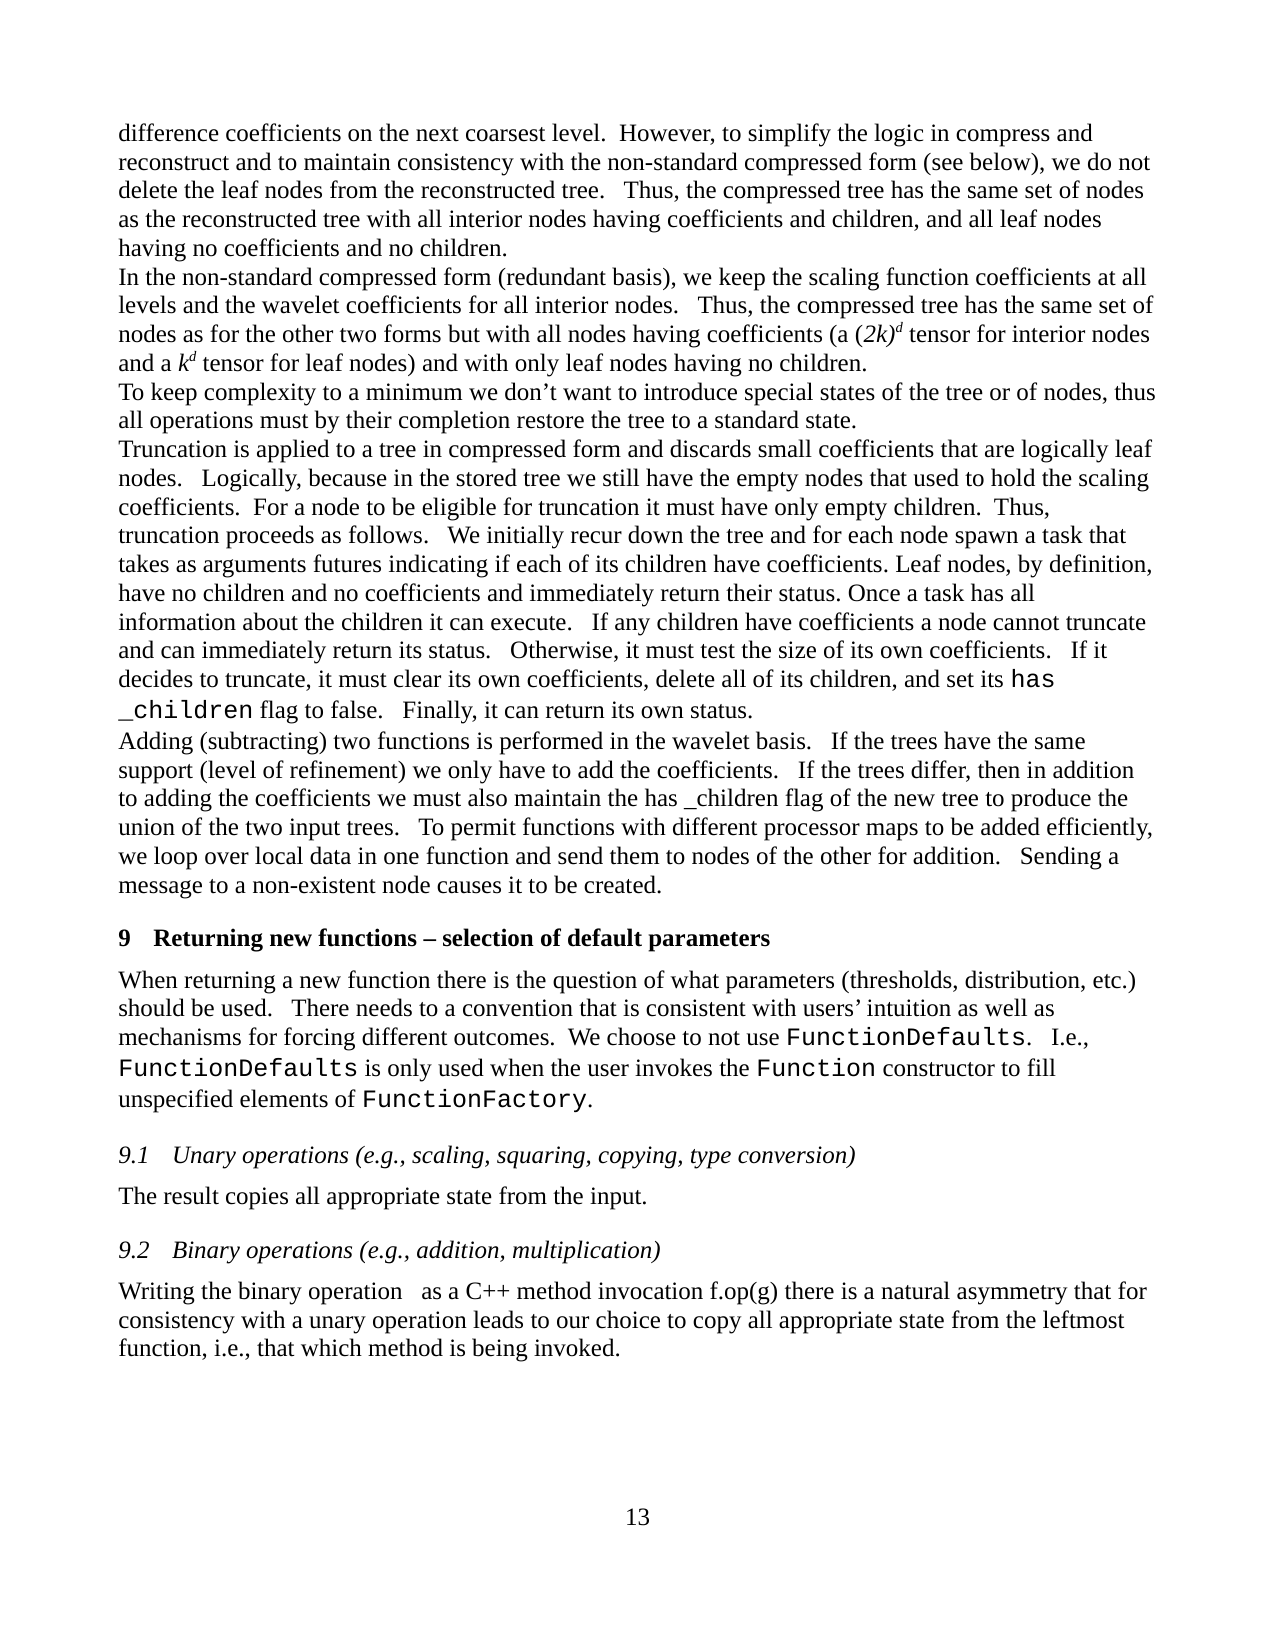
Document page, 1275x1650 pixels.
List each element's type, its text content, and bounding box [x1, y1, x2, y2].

text In the non-standard compressed form (redundant basis), we keep the scaling function coefficients at all levels and the wavelet coefficients for all interior nodes. Thus, the compressed tree has the same set of nodes as for the other two forms but with all nodes having coefficients (a (2k)d tensor for interior nodes and a kd tensor for leaf nodes) and with only leaf nodes having no children. [118, 262, 1157, 377]
text The result copies all appropriate state from the input. [118, 1181, 1157, 1210]
subtitle Binary operations (e.g., addition, multiplication) [118, 1235, 1157, 1263]
text Adding (subtracting) two functions is performed in the wavelet basis. If the trees have the same support (level of refinement) we only have to add the coefficients. If the trees differ, then in addition to adding the coefficients we must also maintain the has _children flag of the new tree to produce the union of the two input trees. To permit functions with different processor maps to be added efficiently, we loop over local data in one function and send them to nodes of the other for addition. Sending a message to a non-existent node causes it to be created. [118, 726, 1157, 898]
text To keep complexity to a minimum we don’t want to introduce special states of the tree or of nodes, thus all operations must by their completion restore the tree to a standard state. [118, 377, 1157, 434]
text Truncation is applied to a tree in compressed form and discards small coefficients that are logically leaf nodes. Logically, because in the stored tree we still have the empty nodes that used to hold the scaling coefficients. For a node to be eligible for truncation it must have only empty children. Thus, truncation proceeds as follows. We initially recur down the tree and for each node spawn a task that takes as arguments futures indicating if each of its children have coefficients. Leaf nodes, by definition, have no children and no coefficients and immediately return their status. Once a task has all information about the children it can execute. If any children have coefficients a node cannot truncate and can immediately return its status. Otherwise, it must test the size of its own coefficients. If it decides to truncate, it must clear its own coefficients, delete all of its children, and set its has _children flag to false. Finally, it can return its own status. [118, 434, 1157, 726]
text When returning a new function there is the question of what parameters (thresholds, distribution, etc.) should be used. There needs to a convention that is consistent with users’ intuition as well as mechanisms for forcing different outcomes. We choose to not use FunctionDefaults. I.e., FunctionDefaults is only used when the user invokes the Function constructor to fill unspecified elements of FunctionFactory. [118, 965, 1157, 1115]
text difference coefficients on the next coarsest level. However, to simplify the logic in compress and reconstruct and to maintain consistency with the non-standard compressed form (see below), we do not delete the leaf nodes from the reconstructed tree. Thus, the compressed tree has the same set of nodes as the reconstructed tree with all interior nodes having coefficients and children, and all leaf nodes having no coefficients and no children. [118, 118, 1157, 262]
subtitle Unary operations (e.g., scaling, squaring, copying, type conversion) [118, 1140, 1157, 1168]
text Writing the binary operation as a C++ method invocation f.op(g) there is a natural asymmetry that for consistency with a unary operation leads to our choice to copy all appropriate state from the leftmost function, i.e., that which method is being invoked. [118, 1276, 1157, 1362]
subtitle Returning new functions – selection of default parameters [118, 923, 1157, 952]
